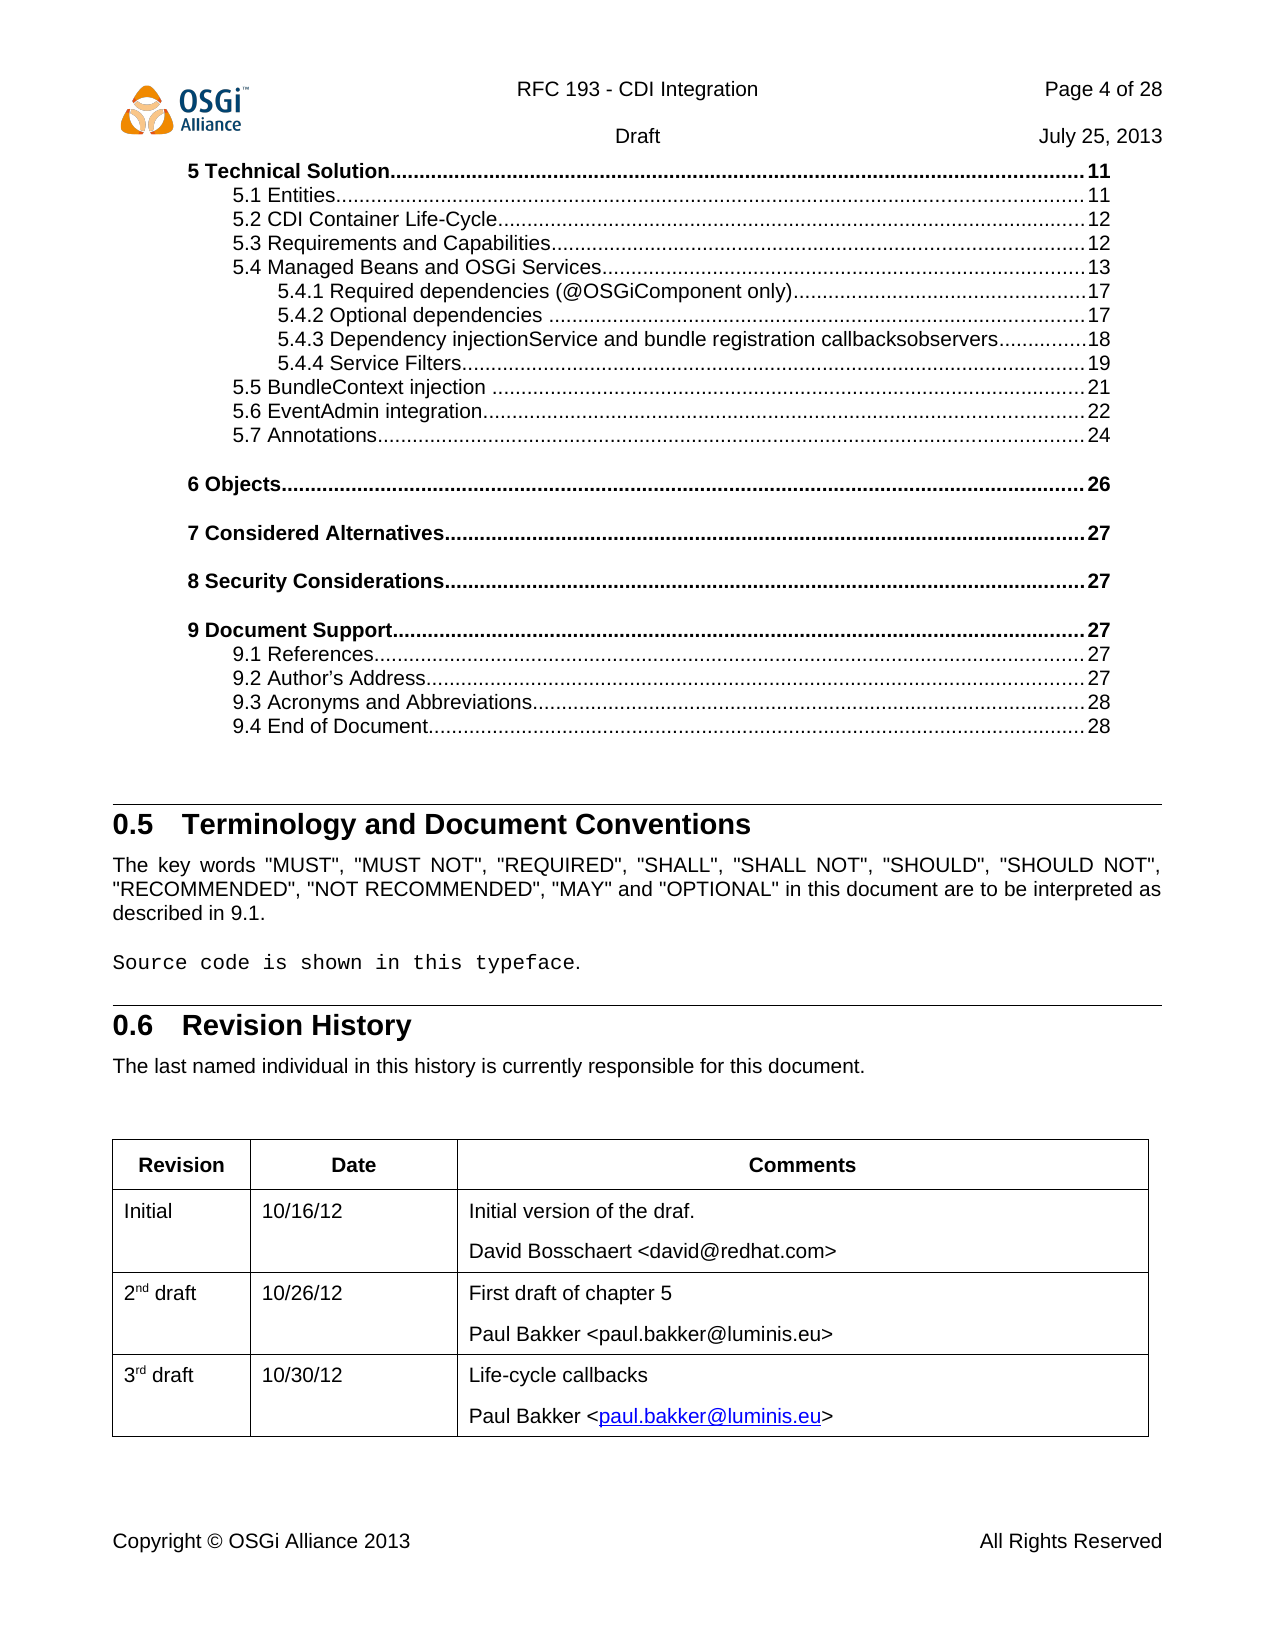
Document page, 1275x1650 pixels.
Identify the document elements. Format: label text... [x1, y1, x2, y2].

table_cell Initial version of the draf. David Bosschaert <david@redhat.com> [458, 1190, 1148, 1272]
text 9.3 Acronyms and Abbreviations 28 [232, 690, 1162, 714]
table_cell First draft of chapter 5 Paul Bakker <paul.bakker@luminis.eu> [458, 1273, 1148, 1354]
text 9.4 End of Document 28 [232, 714, 1162, 738]
text 9 Document Support 27 [187, 618, 1162, 642]
table_header Comments [458, 1140, 1148, 1189]
table_header Date [251, 1140, 457, 1189]
text 8 Security Considerations 27 [187, 569, 1162, 593]
text 6 Objects 26 [187, 471, 1162, 495]
text 5.5 BundleContext injection 21 [232, 374, 1162, 398]
subtitle Revision History [112, 1006, 1162, 1041]
text 5.4.4 Service Filters 19 [277, 351, 1162, 374]
text 5.4.1 Required dependencies (@OSGiComponent only) 17 [277, 279, 1162, 303]
text Source code is shown in this typeface. [112, 950, 1162, 976]
text 9.2 Author’s Address 27 [232, 666, 1162, 690]
text 5.4.2 Optional dependencies 17 [277, 303, 1162, 327]
picture [113, 78, 257, 142]
text 5.3 Requirements and Capabilities 12 [232, 231, 1162, 255]
text The last named individual in this history is currently responsible for this document. [112, 1054, 1162, 1078]
table_cell 10/26/12 [251, 1273, 457, 1354]
text 5.7 Annotations 24 [232, 422, 1162, 446]
table_cell Initial [113, 1190, 250, 1272]
text 5.4 Managed Beans and OSGi Services 13 [232, 255, 1162, 279]
table_cell Life-cycle callbacks Paul Bakker <paul.bakker@luminis.eu> [458, 1355, 1148, 1436]
text 5.4.3 Dependency injectionService and bundle registration callbacksobservers 18 [277, 327, 1162, 351]
text 7 Considered Alternatives 27 [187, 520, 1162, 544]
table_header Revision [113, 1140, 250, 1189]
text 5 Technical Solution 11 [187, 159, 1162, 183]
table_cell 10/30/12 [251, 1355, 457, 1436]
text The key words "MUST", "MUST NOT", "REQUIRED", "SHALL", "SHALL NOT", "SHOULD", "SHOULD NOT", "RECOMMENDED", "NOT RECOMMENDED", "MAY" and "OPTIONAL" in this document are to be interpreted as described in 1. [112, 853, 1162, 925]
text 5.1 Entities 11 [232, 183, 1162, 207]
table_cell 2nd draft [113, 1273, 250, 1354]
text 5.2 CDI Container Life-Cycle 12 [232, 207, 1162, 231]
table_cell 10/16/12 [251, 1190, 457, 1272]
text 9.1 References 27 [232, 642, 1162, 666]
table_cell 3rd draft [113, 1355, 250, 1436]
text 5.6 EventAdmin integration 22 [232, 398, 1162, 422]
subtitle Terminology and Document Conventions [112, 805, 1162, 840]
